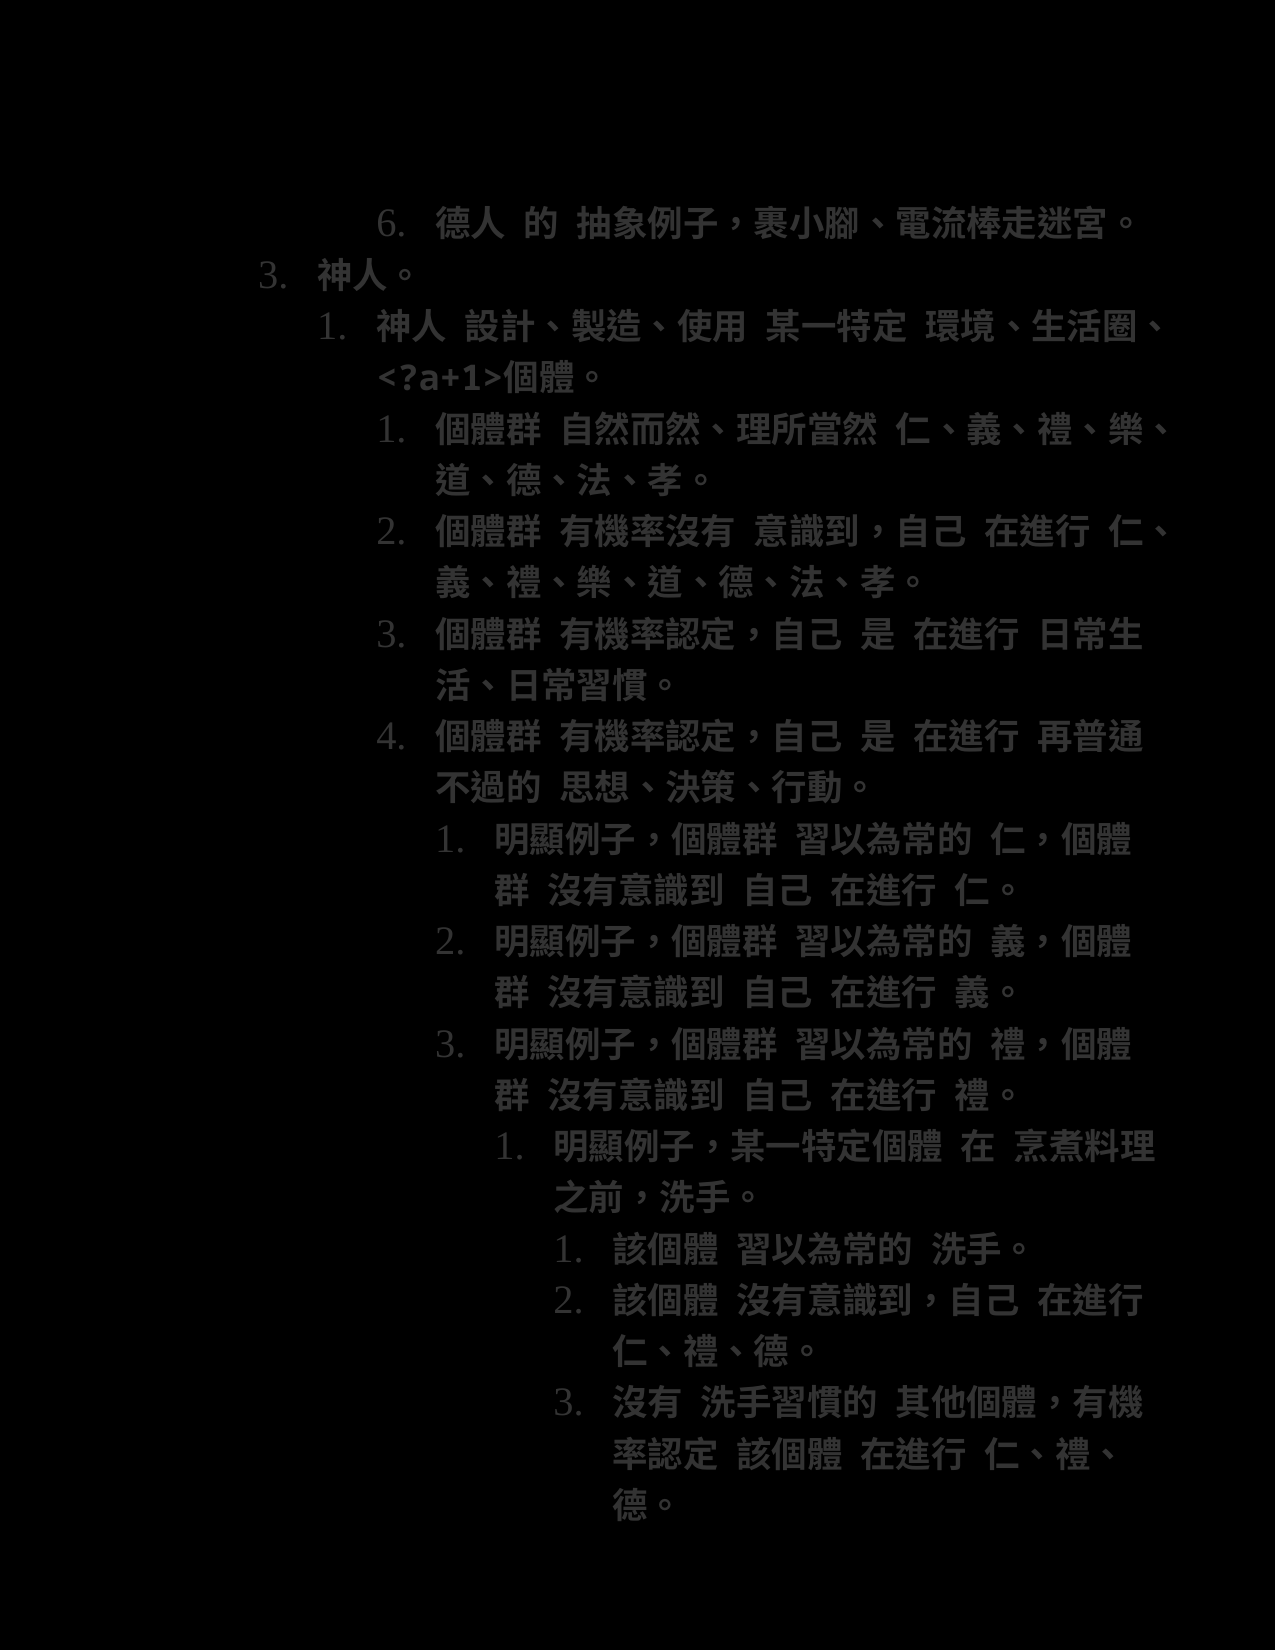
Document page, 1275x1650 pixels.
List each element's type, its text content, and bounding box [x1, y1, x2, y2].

list 明顯例子，某一特定個體 在 烹煮料理 之前，洗手。 [494, 1118, 1157, 1221]
list 神人 設計、製造、使用 某一特定 環境、生活圈、<?a+1>個體。 [317, 298, 1157, 401]
list 明顯例子，個體群 習以為常的 仁，個體群 沒有意識到 自己 在進行 仁。 [435, 811, 1157, 913]
list 沒有 洗手習慣的 其他個體，有機率認定 該個體 在進行 仁、禮、德。 [553, 1375, 1157, 1528]
list 個體群 有機率沒有 意識到，自己 在進行 仁、義、禮、樂、道、德、法、孝。 [376, 503, 1157, 606]
list 神人。 [258, 247, 1157, 298]
list 個體群 有機率認定，自己 是 在進行 再普通不過的 思想、決策、行動。 [376, 708, 1157, 811]
list 德人 的 抽象例子，裹小腳、電流棒走迷宮。 [376, 196, 1157, 247]
list 明顯例子，個體群 習以為常的 義，個體群 沒有意識到 自己 在進行 義。 [435, 913, 1157, 1016]
list 個體群 有機率認定，自己 是 在進行 日常生活、日常習慣。 [376, 606, 1157, 708]
list 個體群 自然而然、理所當然 仁、義、禮、樂、道、德、法、孝。 [376, 401, 1157, 503]
list 該個體 沒有意識到，自己 在進行 仁、禮、德。 [553, 1272, 1157, 1375]
list 明顯例子，個體群 習以為常的 禮，個體群 沒有意識到 自己 在進行 禮。 [435, 1016, 1157, 1118]
list 該個體 習以為常的 洗手。 [553, 1221, 1157, 1272]
